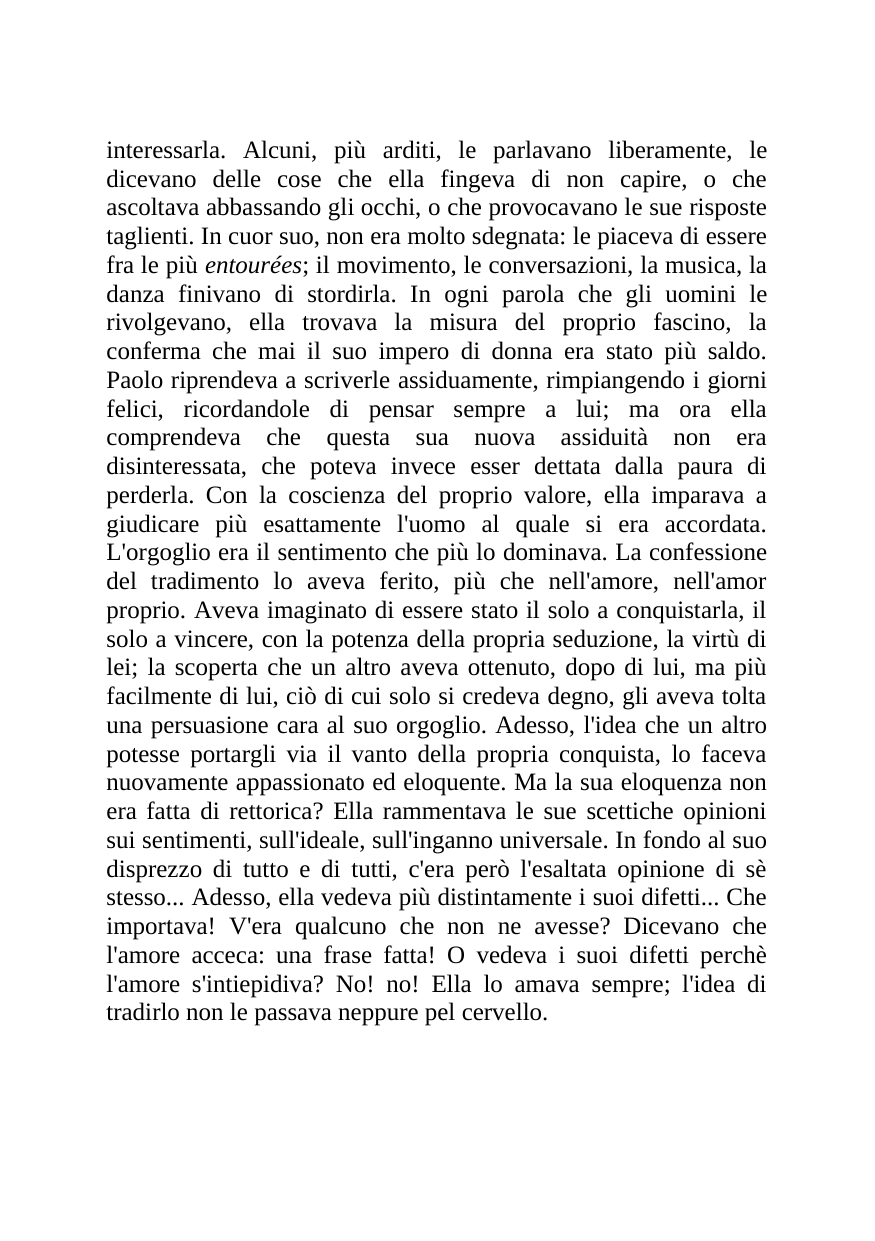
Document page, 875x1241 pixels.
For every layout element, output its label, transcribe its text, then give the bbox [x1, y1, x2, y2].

text interessarla. Alcuni, più arditi, le parlavano liberamente, le dicevano delle cose che ella fingeva di non capire, o che ascoltava abbassando gli occhi, o che provocavano le sue risposte taglienti. In cuor suo, non era molto sdegnata: le piaceva di essere fra le più entourées; il movimento, le conversazioni, la musica, la danza finivano di stordirla. In ogni parola che gli uomini le rivolgevano, ella trovava la misura del proprio fascino, la conferma che mai il suo impero di donna era stato più saldo. Paolo riprendeva a scriverle assiduamente, rimpiangendo i giorni felici, ricordandole di pensar sempre a lui; ma ora ella comprendeva che questa sua nuova assiduità non era disinteressata, che poteva invece esser dettata dalla paura di perderla. Con la coscienza del proprio valore, ella imparava a giudicare più esattamente l'uomo al quale si era accordata. L'orgoglio era il sentimento che più lo dominava. La confessione del tradimento lo aveva ferito, più che nell'amore, nell'amor proprio. Aveva imaginato di essere stato il solo a conquistarla, il solo a vincere, con la potenza della propria seduzione, la virtù di lei; la scoperta che un altro aveva ottenuto, dopo di lui, ma più facilmente di lui, ciò di cui solo si credeva degno, gli aveva tolta una persuasione cara al suo orgoglio. Adesso, l'idea che un altro potesse portargli via il vanto della propria conquista, lo faceva nuovamente appassionato ed eloquente. Ma la sua eloquenza non era fatta di rettorica? Ella rammentava le sue scettiche opinioni sui sentimenti, sull'ideale, sull'inganno universale. In fondo al suo disprezzo di tutto e di tutti, c'era però l'esaltata opinione di sè stesso... Adesso, ella vedeva più distintamente i suoi difetti... Che importava! V'era qualcuno che non ne avesse? Dicevano che l'amore acceca: una frase fatta! O vedeva i suoi difetti perchè l'amore s'intiepidiva? No! no! Ella lo amava sempre; l'idea di tradirlo non le passava neppure pel cervello. [106, 135, 768, 1026]
